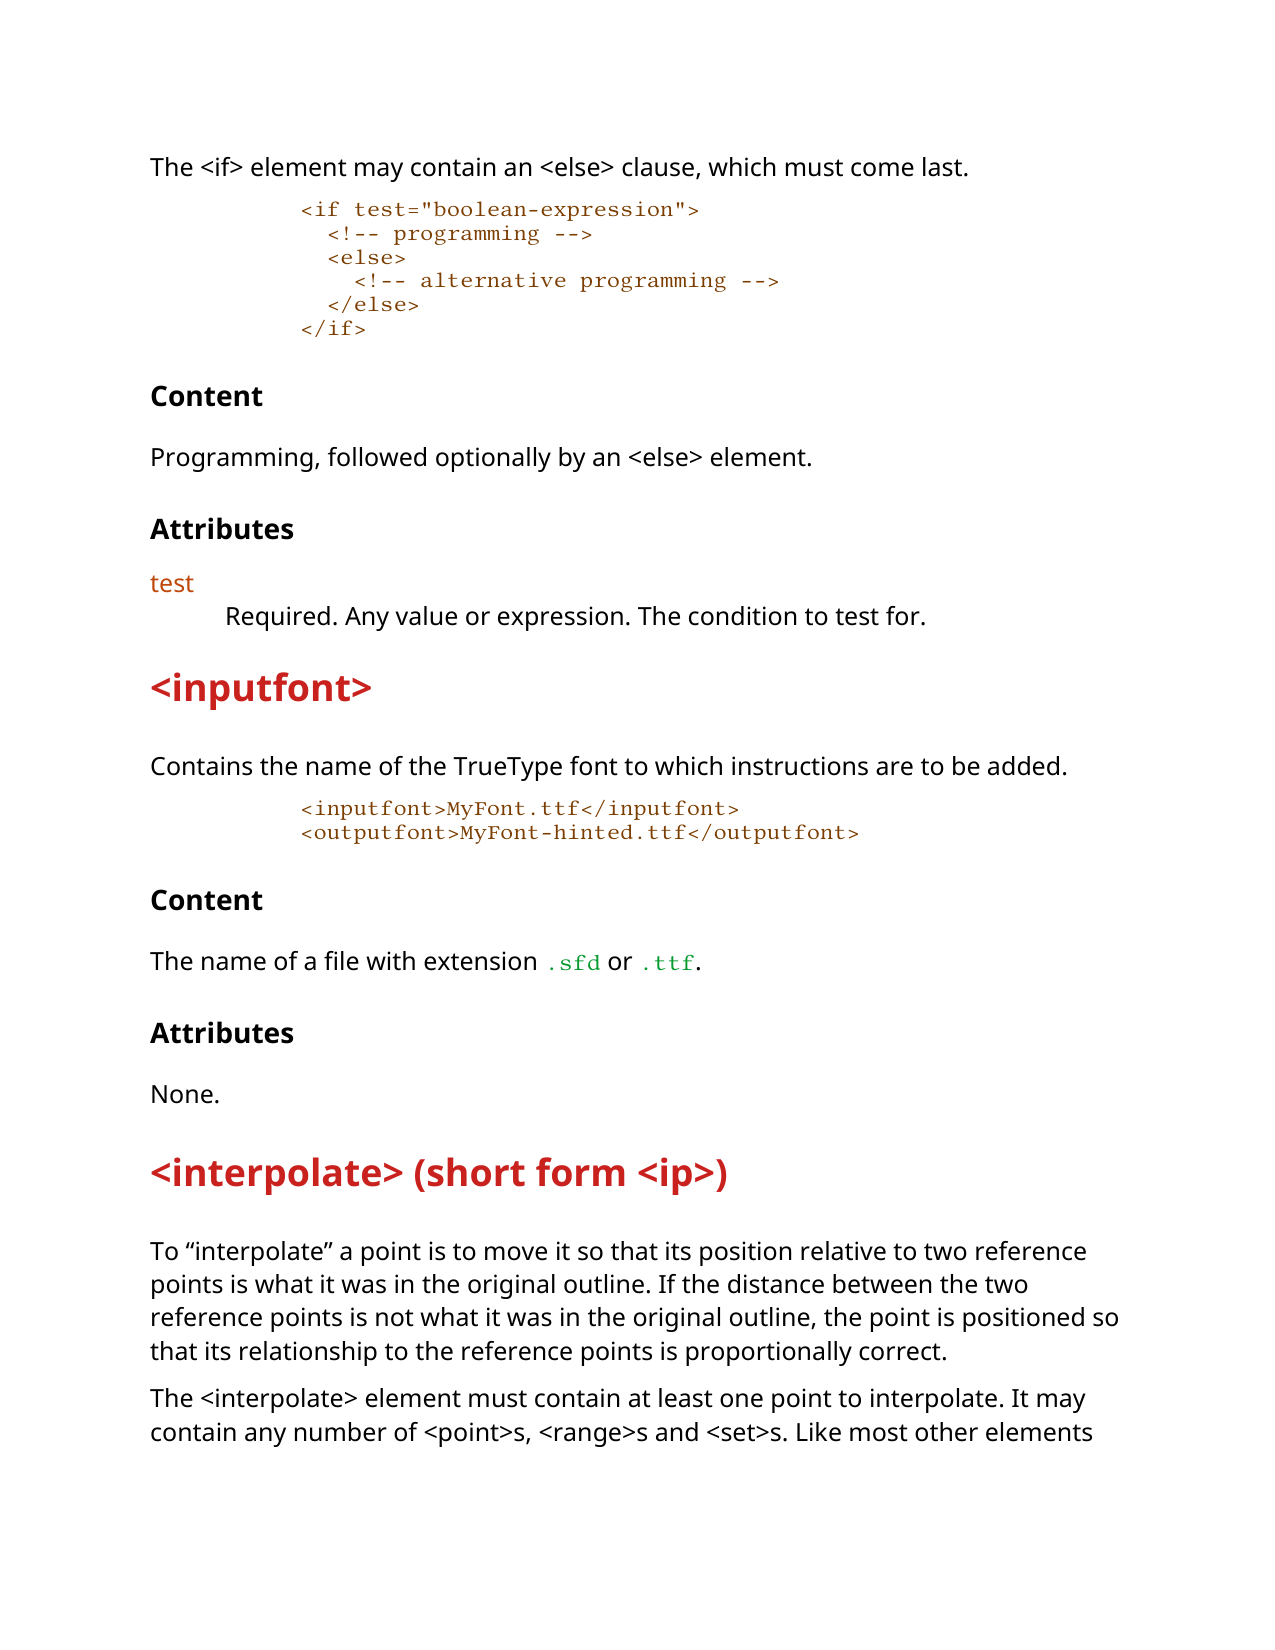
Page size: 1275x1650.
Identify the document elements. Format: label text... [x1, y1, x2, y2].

subtitle Content [150, 377, 1125, 415]
subtitle Content [150, 880, 1125, 919]
text Programming, followed optionally by an <else> element. [150, 440, 1125, 473]
text Contains the name of the TrueType font to which instructions are to be added. [150, 749, 1125, 782]
text To “interpolate” a point is to move it so that its position relative to two reference points is what it was in the original outline. If the distance between the two reference points is not what it was in the original outline, the point is positioned so that its relationship to the reference points is proportionally correct. [150, 1234, 1125, 1367]
text <if test="boolean-expression"> <!-- programming --> <else> <!-- alternative programming --> </else> </if> [300, 198, 1125, 341]
text <inputfont>MyFont.ttf</inputfont> <outputfont>MyFont-hinted.ttf</outputfont> [300, 797, 1125, 844]
text test [150, 566, 1125, 599]
subtitle Attributes [150, 509, 1125, 548]
text The name of a file with extension .sfd or .ttf. [150, 944, 1125, 977]
text None. [150, 1077, 1125, 1110]
text The <interpolate> element must contain at least one point to interpolate. It may contain any number of <point>s, <range>s and <set>s. Like most other elements [150, 1382, 1125, 1448]
text The <if> element may contain an <else> clause, which must come last. [150, 150, 1125, 183]
text Required. Any value or expression. The condition to test for. [225, 599, 1125, 632]
subtitle Attributes [150, 1013, 1125, 1052]
subtitle <inputfont> [150, 661, 1125, 712]
subtitle <interpolate> (short form <ip>) [150, 1147, 1125, 1198]
